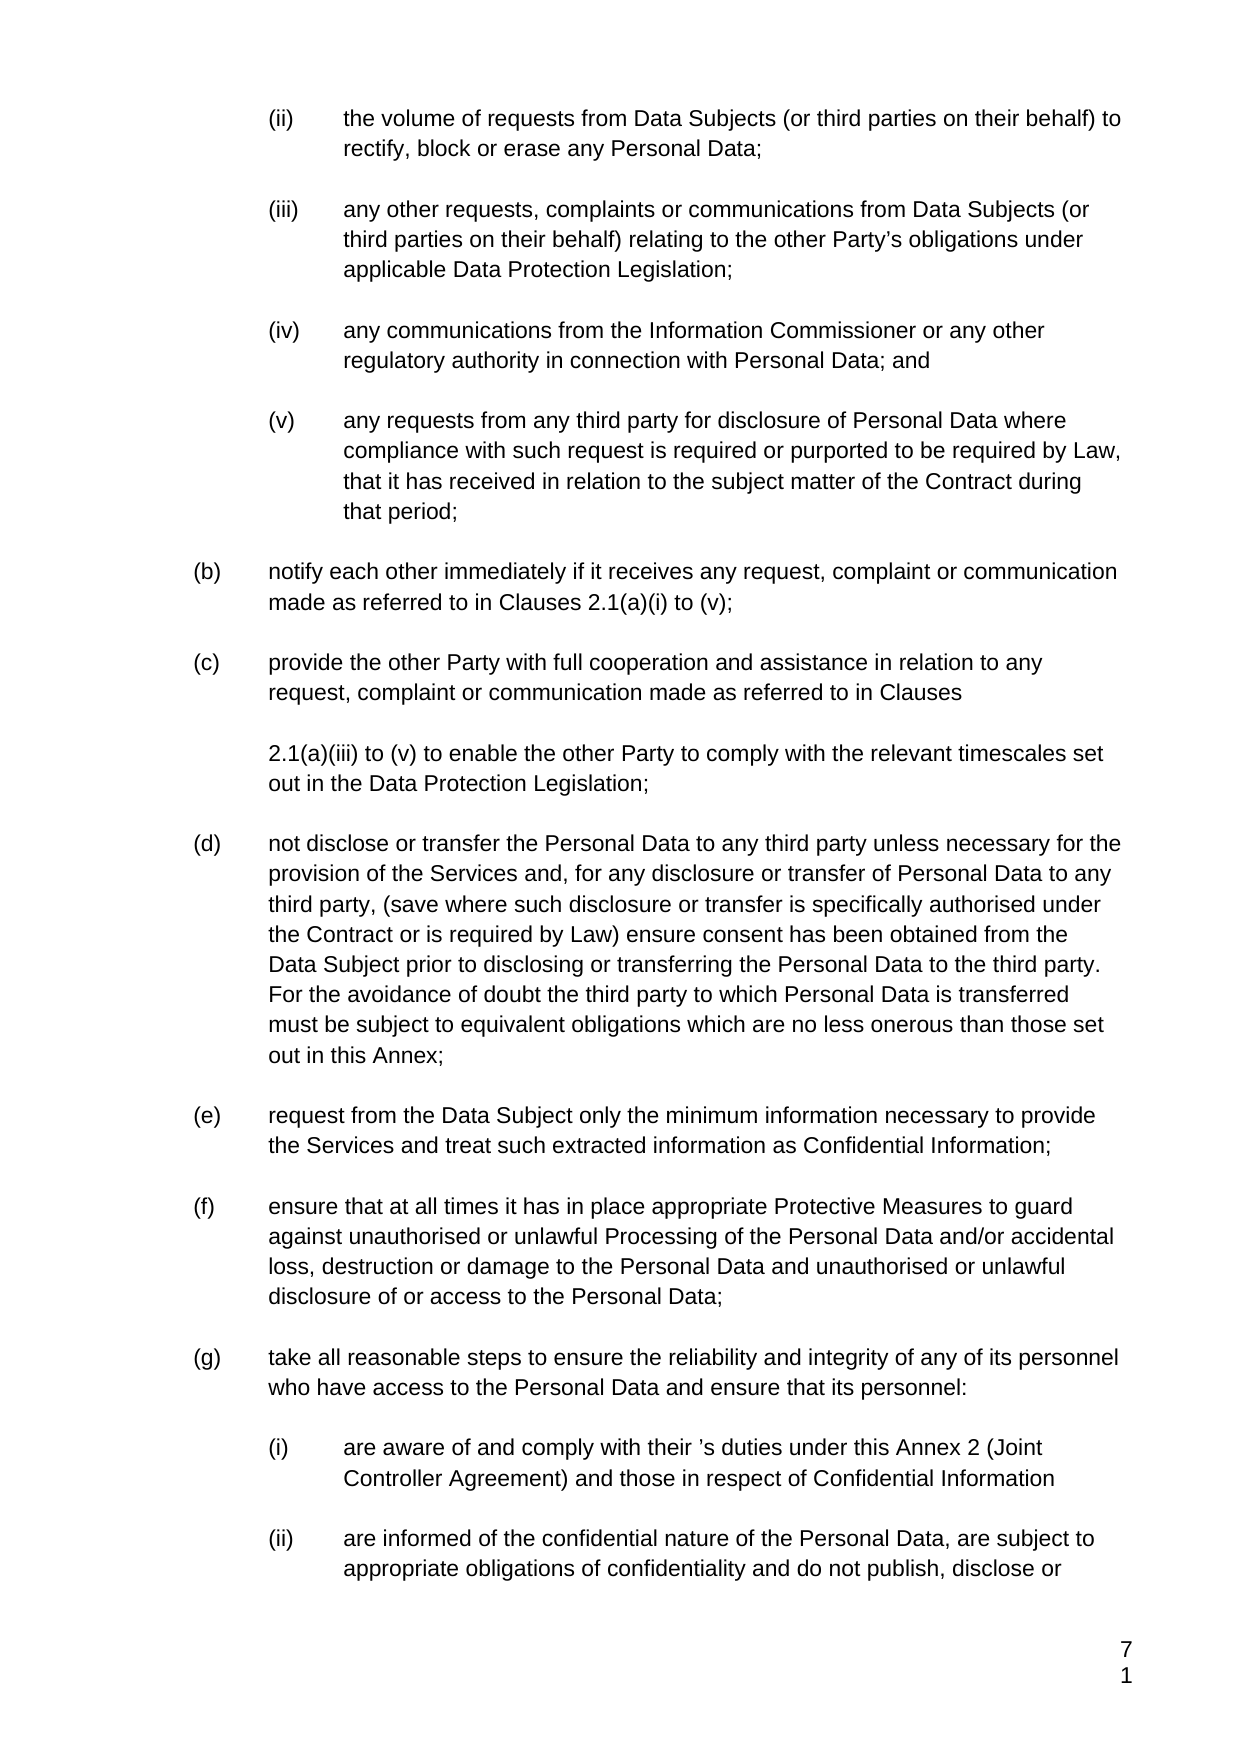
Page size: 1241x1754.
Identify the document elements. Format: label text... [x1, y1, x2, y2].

text (i) are aware of and comply with their ’s duties under this Annex 2 (Joint Controller Agreement) and those in respect of Confidential Information [268, 1434, 1122, 1491]
text (v) any requests from any third party for disclosure of Personal Data where compliance with such request is required or purported to be required by Law, that it has received in relation to the subject matter of the Contract during that period; [268, 407, 1122, 524]
text (f) ensure that at all times it has in place appropriate Protective Measures to guard against unauthorised or unlawful Processing of the Personal Data and/or accidental loss, destruction or damage to the Personal Data and unauthorised or unlawful disclosure of or access to the Personal Data; [193, 1193, 1122, 1310]
text (b) notify each other immediately if it receives any request, complaint or communication made as referred to in Clauses 2.1(a)(i) to (v); [193, 558, 1122, 615]
text (e) request from the Data Subject only the minimum information necessary to provide the Services and treat such extracted information as Confidential Information; [193, 1102, 1122, 1159]
text 2.1(a)(iii) to (v) to enable the other Party to comply with the relevant timescales set out in the Data Protection Legislation; [268, 739, 1122, 796]
text (d) not disclose or transfer the Personal Data to any third party unless necessary for the provision of the Services and, for any disclosure or transfer of Personal Data to any third party, (save where such disclosure or transfer is specifically authorised under the Contract or is required by Law) ensure consent has been obtained from the Data Subject prior to disclosing or transferring the Personal Data to the third party. For the avoidance of doubt the third party to which Personal Data is transferred must be subject to equivalent obligations which are no less onerous than those set out in this Annex; [193, 830, 1122, 1068]
text (iii) any other requests, complaints or communications from Data Subjects (or third parties on their behalf) relating to the other Party’s obligations under applicable Data Protection Legislation; [268, 196, 1122, 283]
text (ii) are informed of the confidential nature of the Personal Data, are subject to appropriate obligations of confidentiality and do not publish, disclose or [268, 1525, 1122, 1582]
text (g) take all reasonable steps to ensure the reliability and integrity of any of its personnel who have access to the Personal Data and ensure that its personnel: [193, 1344, 1122, 1400]
text (c) provide the other Party with full cooperation and assistance in relation to any request, complaint or communication made as referred to in Clauses [193, 649, 1122, 706]
text (iv) any communications from the Information Commissioner or any other regulatory authority in connection with Personal Data; and [268, 317, 1122, 373]
text (ii) the volume of requests from Data Subjects (or third parties on their behalf) to rectify, block or erase any Personal Data; [268, 105, 1122, 162]
